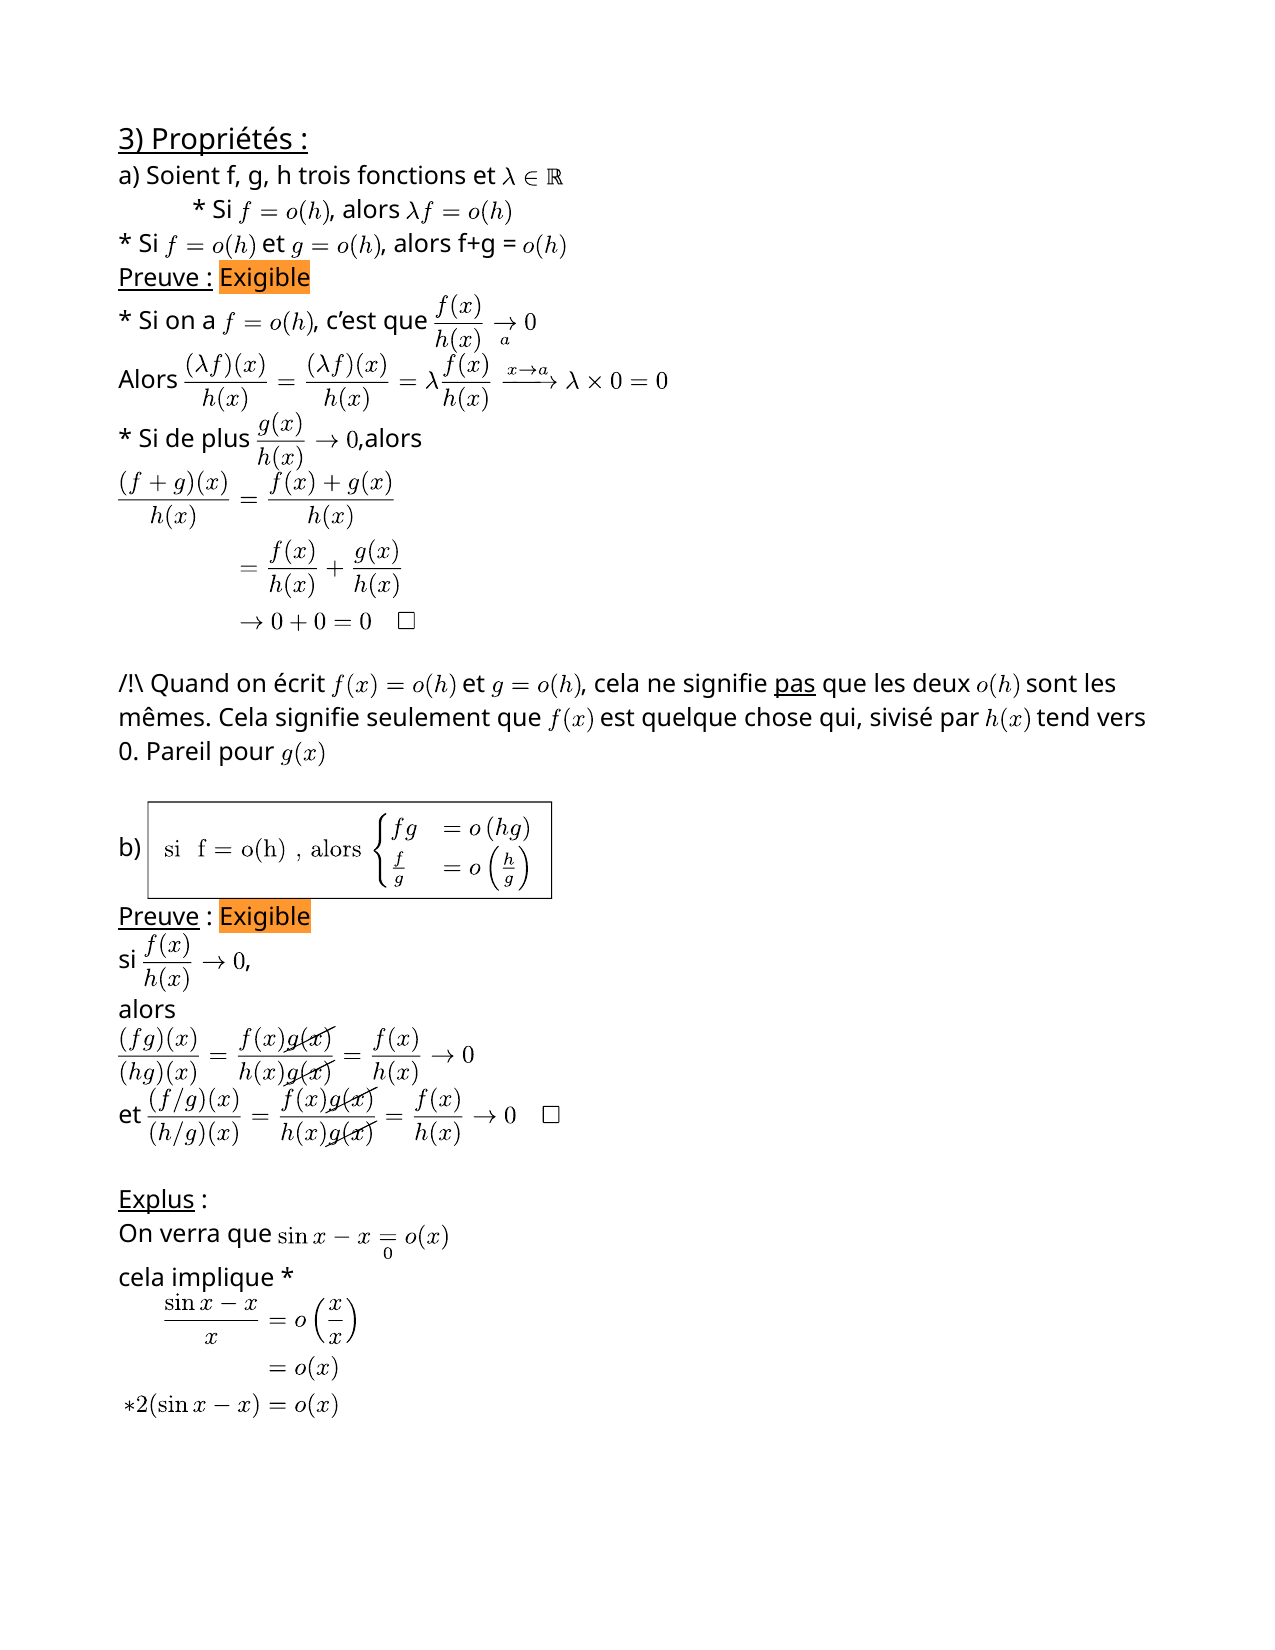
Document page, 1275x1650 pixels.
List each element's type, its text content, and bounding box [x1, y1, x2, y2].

text alors [118, 992, 1157, 1026]
text On verra que [118, 1215, 1157, 1259]
text * Si , alors [118, 192, 1157, 226]
text [553, 801, 1157, 899]
text , [185, 933, 1157, 992]
text ,alors [298, 412, 1157, 471]
text a) Soient f, g, h trois fonctions et [118, 158, 1157, 192]
text 3) Propriétés : [118, 118, 1157, 158]
text * Si on a , c’est que [118, 294, 456, 353]
text Preuve : Exigible [118, 899, 1157, 933]
text * Si et , alors f+g = Preuve : Exigible [118, 226, 1157, 294]
text et [118, 1087, 155, 1147]
text Alors [118, 353, 223, 412]
text b) [118, 801, 147, 899]
text cela implique * [118, 1259, 1157, 1293]
text [484, 353, 1157, 412]
text /!\ Quand on écrit et , cela ne signifie pas que les deux sont les mêmes. Cela signifie seulement que est quelque chose qui, sivisé par tend vers 0. Pareil pour [118, 665, 1157, 767]
text [455, 1087, 1157, 1147]
text si [118, 933, 164, 992]
text [476, 294, 1157, 353]
text Explus : [118, 1181, 1157, 1215]
text * Si de plus [118, 412, 278, 471]
